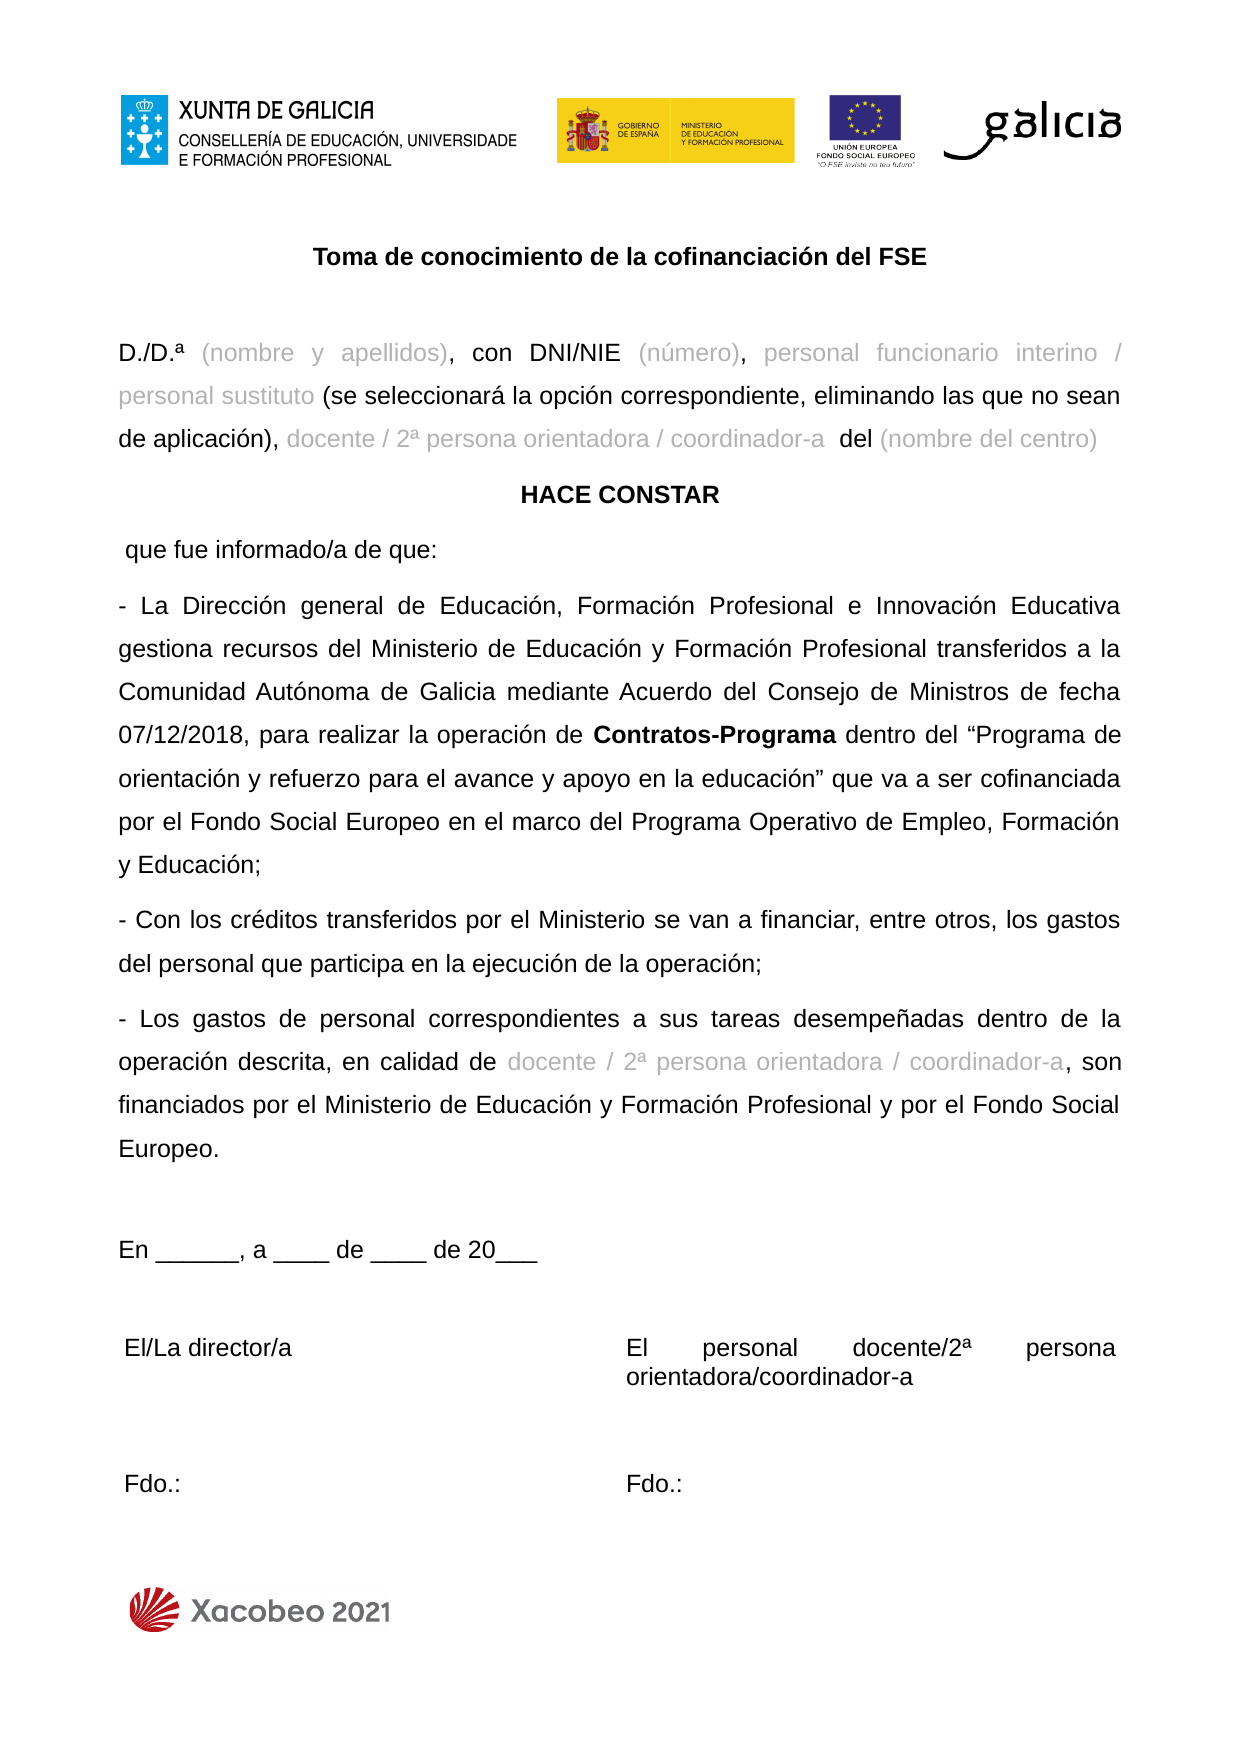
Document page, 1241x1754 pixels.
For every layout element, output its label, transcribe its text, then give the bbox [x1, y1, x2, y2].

picture [557, 98, 795, 163]
picture [129, 1587, 389, 1632]
text - Con los créditos transferidos por el Ministerio se van a financiar, entre otros, los gastos del personal que participa en la ejecución de la operación; [118, 906, 1122, 977]
picture [141, 125, 148, 132]
picture [155, 145, 161, 152]
picture [128, 130, 134, 137]
text - Los gastos de personal correspondientes a sus tareas desempeñadas dentro de la operación descrita, en calidad de docente / 2ª persona orientadora / coordinador-a, son financiados por el Ministerio de Educación y Formación Profesional y por el Fondo Social Europeo. [118, 1004, 1122, 1162]
picture [137, 135, 152, 157]
table_cell Fdo.: Nombre y pellidos [620, 1463, 1122, 1516]
text D./D.ª (nombre y apellidos), con DNI/NIE (número), personal funcionario interino / personal sustituto (se seleccionará la opción correspondiente, eliminando las que no sean de aplicación), docente / 2ª persona orientadora / coordinador-a del (nombre del centro) [118, 338, 1122, 453]
text que fue informado/a de que: [118, 536, 1122, 564]
table_header El personal docente/2ª persona orientadora/coordinador-a [620, 1328, 1122, 1463]
text - La Dirección general de Educación, Formación Profesional e Innovación Educativa gestiona recursos del Ministerio de Educación y Formación Profesional transferidos a la Comunidad Autónoma de Galicia mediante Acuerdo del Consejo de Ministros de fecha 07/12/2018, para realizar la operación de Contratos-Programa dentro del “Programa de orientación y refuerzo para el avance y apoyo en la educación” que va a ser cofinanciada por el Fondo Social Europeo en el marco del Programa Operativo de Empleo, Formación y Educación; [118, 591, 1122, 879]
table_header El/La director/a [118, 1328, 620, 1463]
picture [128, 145, 134, 152]
picture [155, 130, 161, 137]
text En ______, a ____ de ____ de 20___ [118, 1235, 1122, 1264]
text HACE CONSTAR [118, 480, 1122, 509]
table_cell Fdo.: Nombre y apellidos [118, 1463, 620, 1516]
picture [121, 95, 517, 166]
text Toma de conocimiento de la cofinanciación del FSE [118, 242, 1122, 271]
picture [943, 101, 1121, 160]
picture [816, 95, 915, 167]
